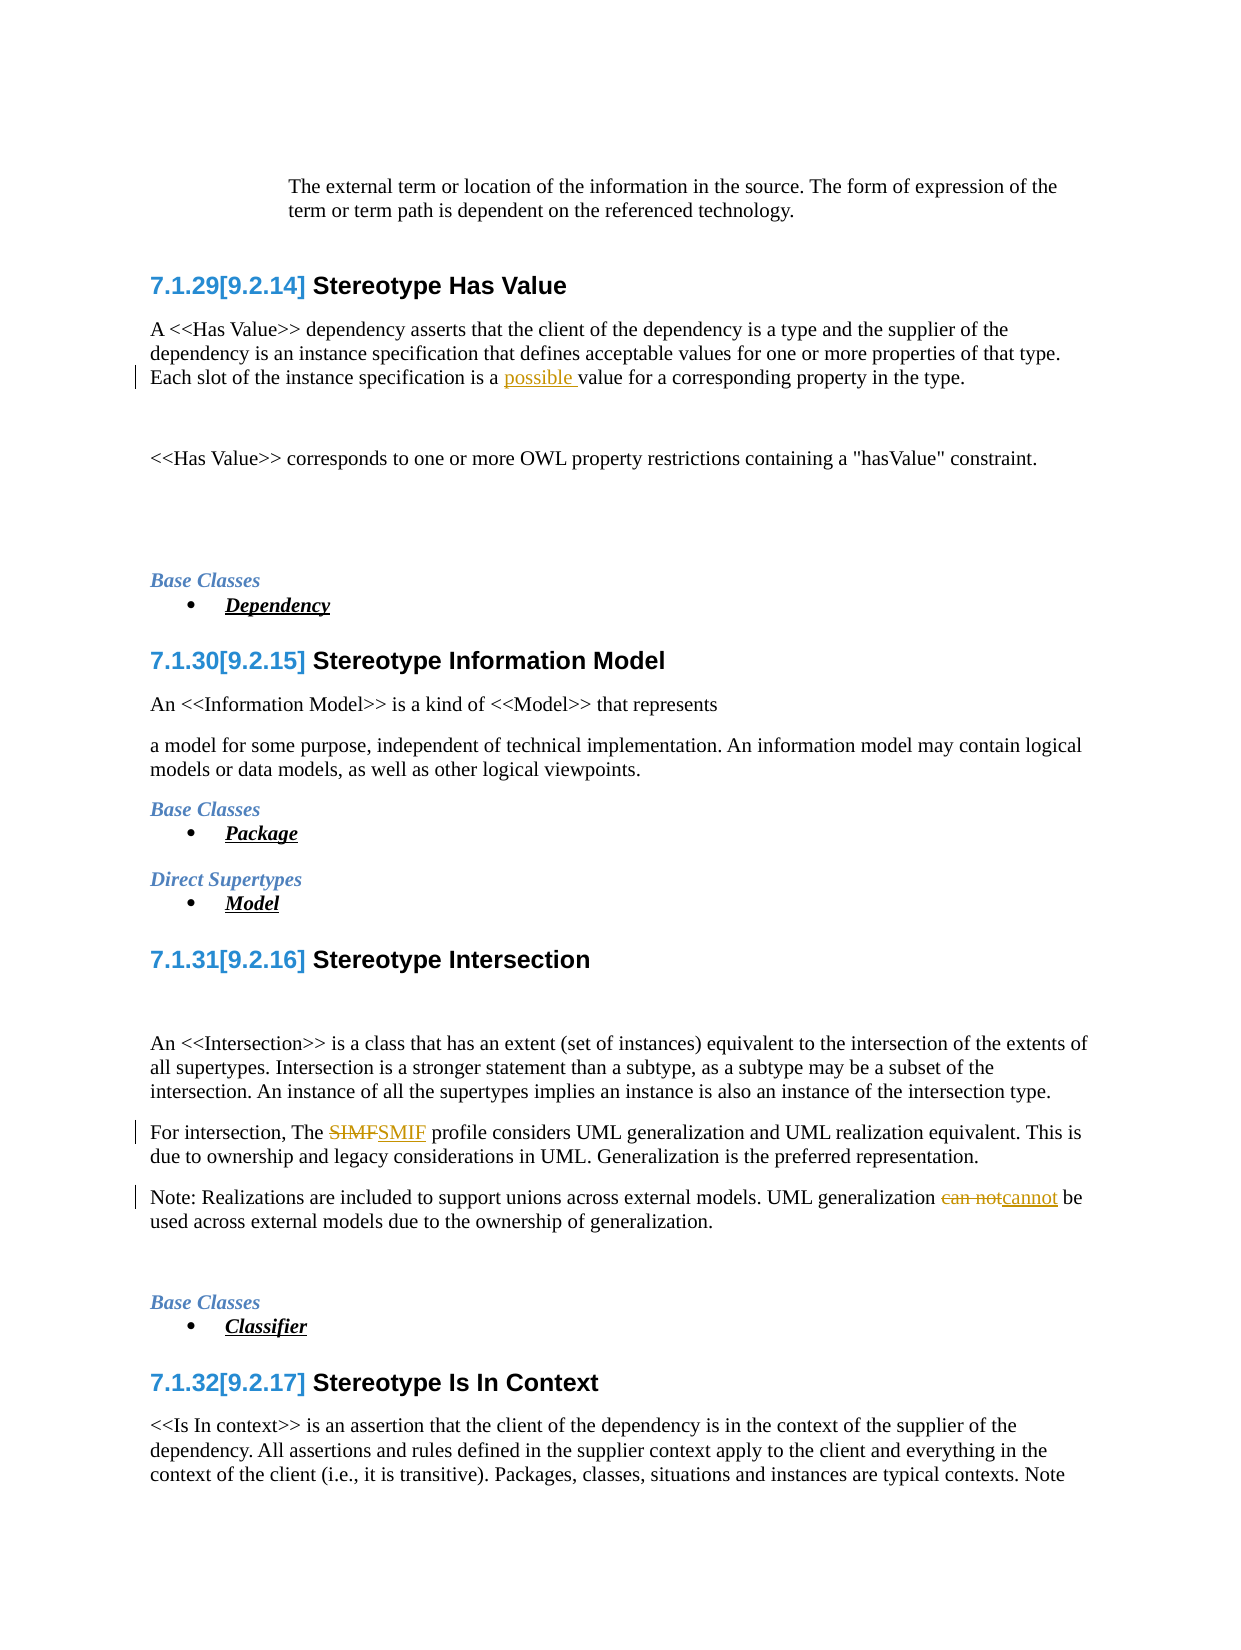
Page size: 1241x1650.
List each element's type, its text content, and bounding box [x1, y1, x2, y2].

text For intersection, The SMIF profile considers UML generalization and UML realization equivalent. This is due to ownership and legacy considerations in UML. Generalization is the preferred representation. [150, 1120, 1090, 1168]
text A <<Has Value>> dependency asserts that the client of the dependency is a type and the supplier of the dependency is an instance specification that defines acceptable values for one or more properties of that type. Each slot of the instance specification is a possible value for a corresponding property in the type. [150, 317, 1090, 389]
list Classifier [187, 1314, 1090, 1338]
subtitle Stereotype Information Model [150, 646, 1090, 675]
subtitle Stereotype Intersection [150, 945, 1090, 973]
text An <<Intersection>> is a class that has an extent (set of instances) equivalent to the intersection of the extents of all supertypes. Intersection is a stronger statement than a subtype, as a subtype may be a subset of the intersection. An instance of all the supertypes implies an instance is also an instance of the intersection type. [150, 1031, 1090, 1103]
text <<Is In context>> is an assertion that the client of the dependency is in the context of the supplier of the dependency. All assertions and rules defined in the supplier context apply to the client and everything in the context of the client (i.e., it is transitive). Packages, classes, situations and instances are typical contexts. Note [150, 1413, 1090, 1486]
text Note: Realizations are included to support unions across external models. UML generalization cannot be used across external models due to the ownership of generalization. [150, 1184, 1090, 1233]
subtitle Stereotype Has Value [150, 271, 1090, 300]
list Model [187, 891, 1090, 915]
text An <<Information Model>> is a kind of <<Model>> that represents [150, 692, 1090, 716]
text Base Classes [150, 797, 1090, 821]
list Package [187, 821, 1090, 845]
text Base Classes [150, 1290, 1090, 1314]
list Dependency [187, 592, 1090, 617]
text Direct Supertypes [150, 867, 1090, 891]
subtitle Stereotype Is In Context [150, 1368, 1090, 1397]
text a model for some purpose, independent of technical implementation. An information model may contain logical models or data models, as well as other logical viewpoints. [150, 732, 1090, 781]
text Base Classes [150, 568, 1090, 592]
text The external term or location of the information in the source. The form of expression of the term or term path is dependent on the referenced technology. [288, 174, 1090, 222]
text <<Has Value>> corresponds to one or more OWL property restrictions containing a "hasValue" constraint. [150, 446, 1090, 470]
